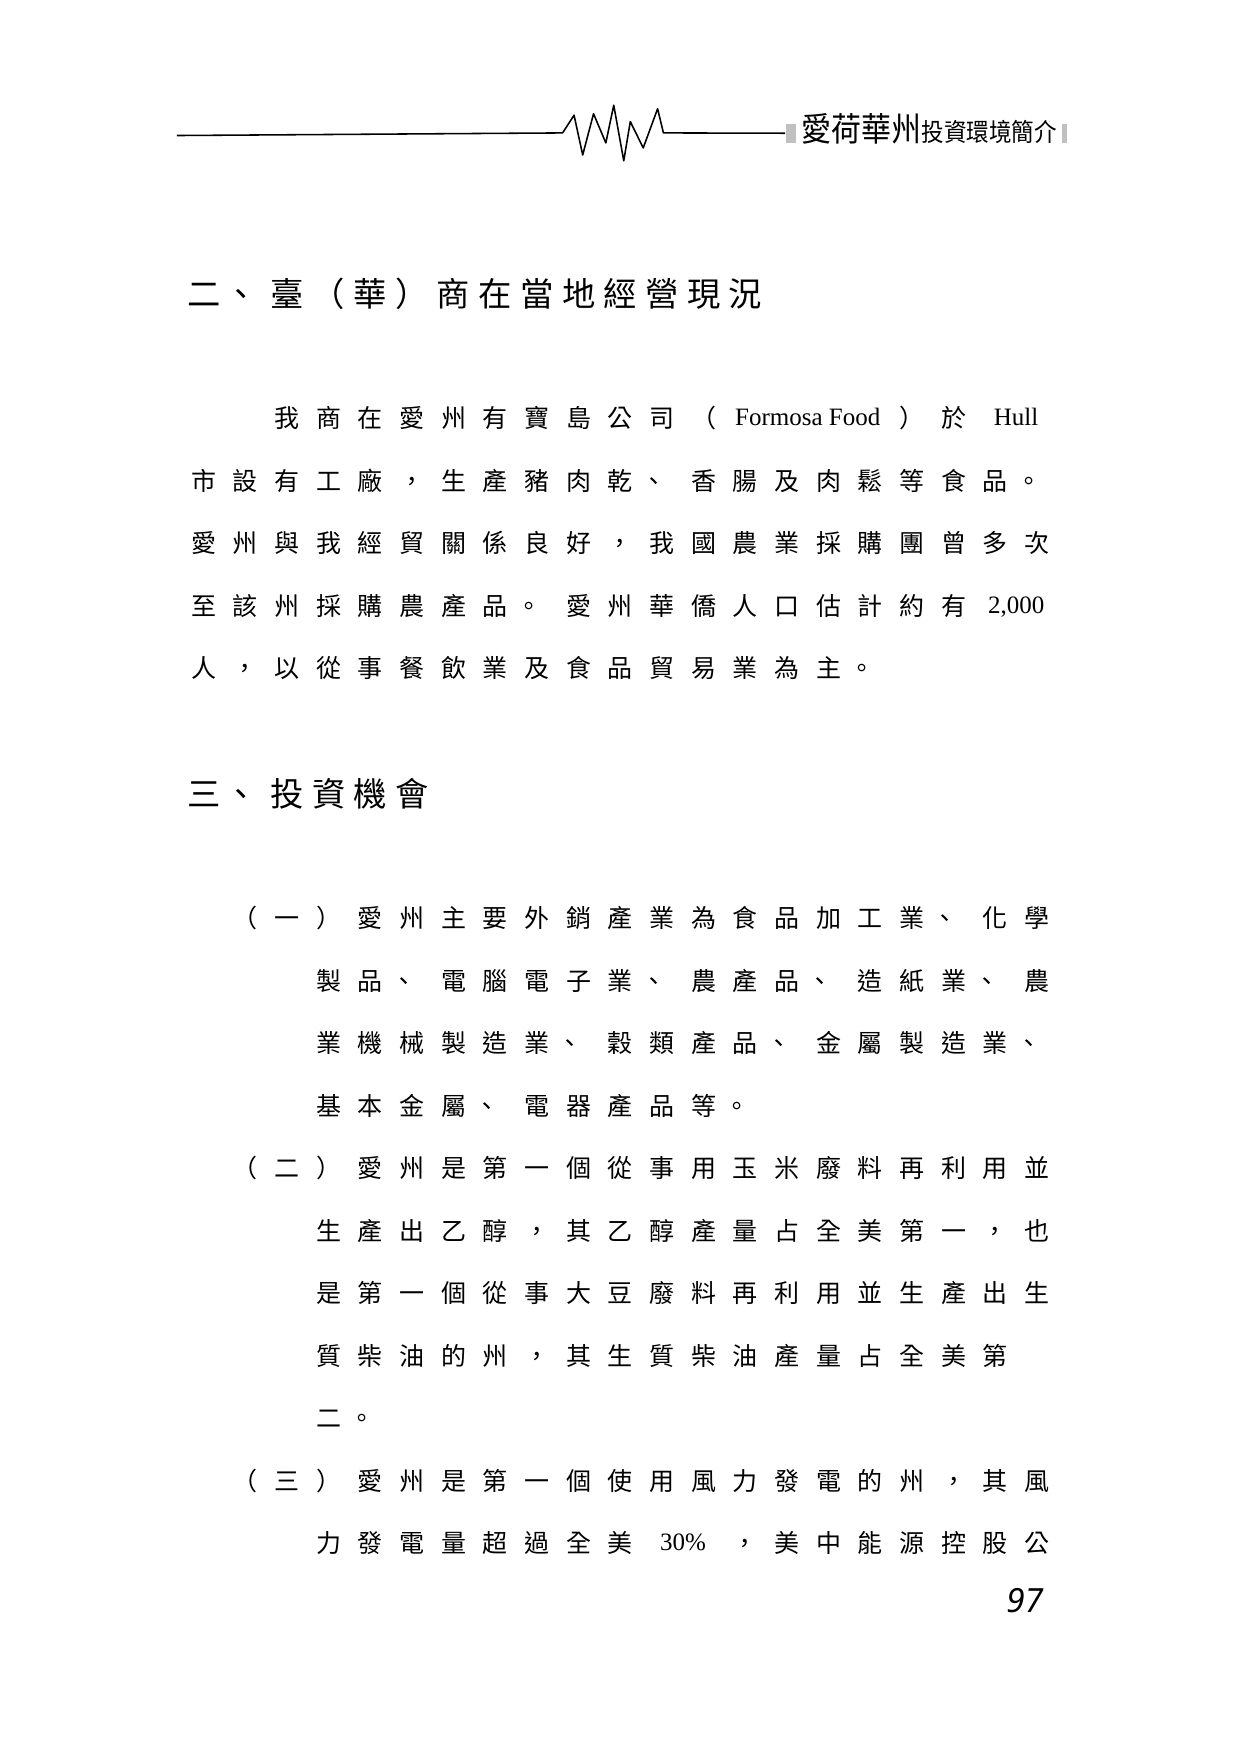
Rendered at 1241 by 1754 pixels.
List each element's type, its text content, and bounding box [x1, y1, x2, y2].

text 二、臺（華）商在當地經營現況 [183, 250, 1058, 313]
text （三）愛州是第一個使用風力發電的州，其風力發電量超過全美30%，美中能源控股公 [207, 1438, 1058, 1563]
text （一）愛州主要外銷產業為食品加工業、化學製品、電腦電子業、農產品、造紙業、農業機械製造業、穀類產品、金屬製造業、基本金屬、電器產品等。 [207, 875, 1058, 1125]
text 三、投資機會 [183, 750, 1058, 813]
text （二）愛州是第一個從事用玉米廢料再利用並生產出乙醇，其乙醇產量占全美第一，也是第一個從事大豆廢料再利用並生產出生質柴油的州，其生質柴油產量占全美第二。 [207, 1125, 1058, 1438]
text 我商在愛州有寶島公司（Formosa Food）於Hull市設有工廠，生產豬肉乾、香腸及肉鬆等食品。愛州與我經貿關係良好，我國農業採購團曾多次至該州採購農產品。愛州華僑人口估計約有2,000人，以從事餐飲業及食品貿易業為主。 [183, 375, 1058, 688]
